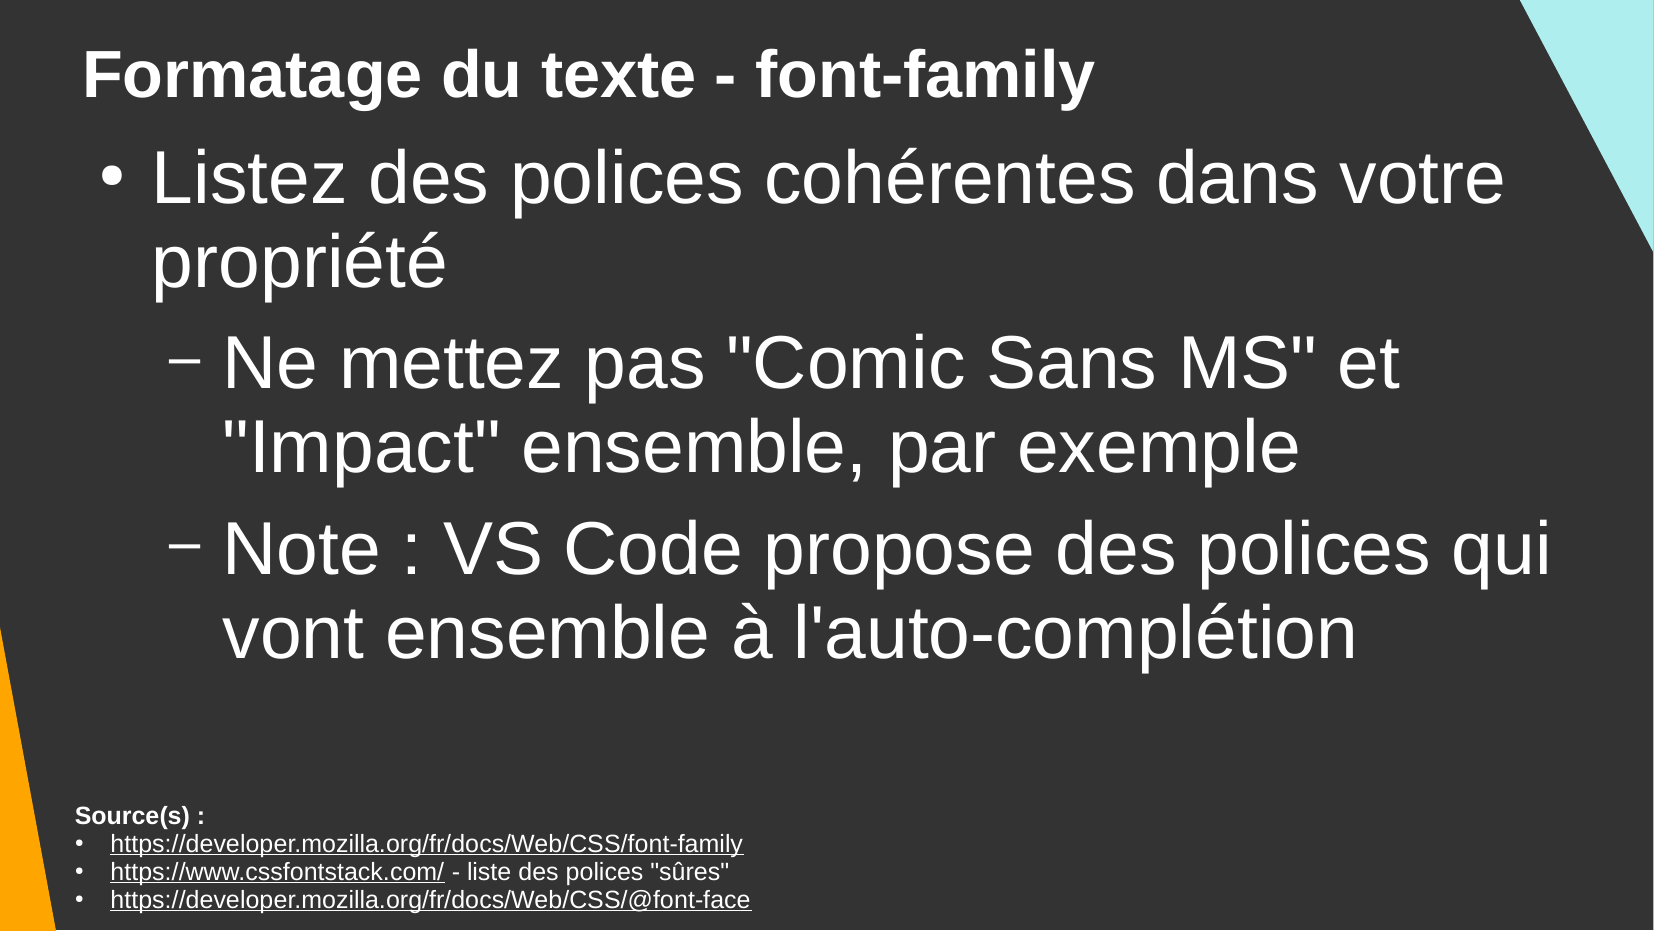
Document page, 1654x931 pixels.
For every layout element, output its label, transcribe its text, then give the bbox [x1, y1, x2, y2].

text_box [1519, 0, 1654, 254]
title Formatage du texte - font-family [82, 37, 1571, 114]
text_box [0, 627, 57, 931]
list Listez des polices cohérentes dans votre propriété Ne mettez pas "Comic Sans MS" et "Impact" ensemble, par exemple Note : VS Code propose des polices qui vont ensemble à l'auto-complétion [80, 135, 1605, 753]
text_box Source(s) : https://developer.mozilla.org/fr/docs/Web/CSS/font-family https://www.cssfontstack.com/ - liste des polices "sûres" https://developer.mozilla.org/fr/docs/Web/CSS/@font-face [60, 794, 1546, 931]
